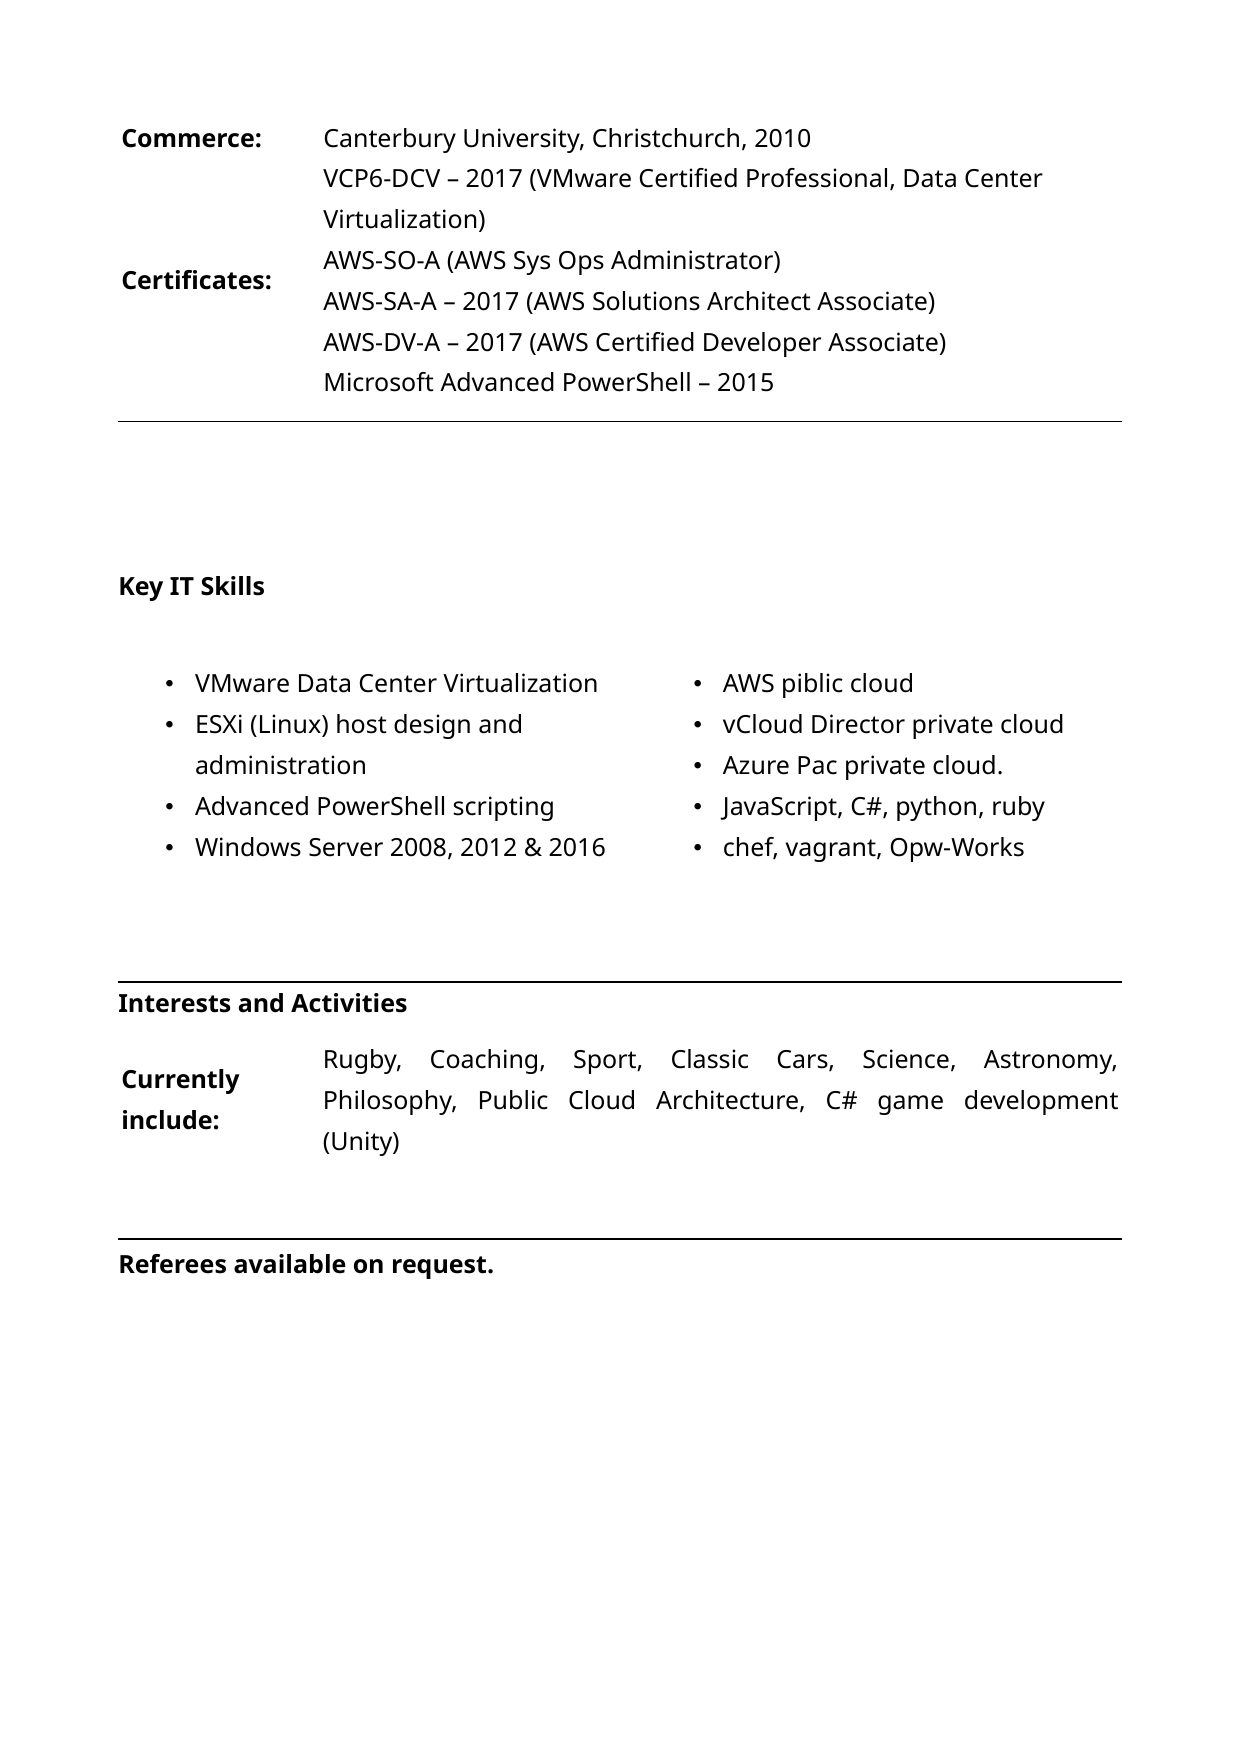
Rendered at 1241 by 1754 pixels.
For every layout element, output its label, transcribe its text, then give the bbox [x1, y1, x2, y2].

table_header Rugby, Coaching, Sport, Classic Cars, Science, Astronomy, Philosophy, Public Cloud Architecture, C# game development (Unity) [320, 1039, 1122, 1160]
text Key IT Skills [118, 565, 1122, 603]
text Interests and Activities [118, 983, 1122, 1019]
table_header AWS piblic cloud vCloud Director private cloud Azure Pac private cloud. JavaScript, C#, python, ruby chef, vagrant, Opw-Works [646, 622, 1122, 907]
text Referees available on request. [118, 1246, 1122, 1280]
table_header VMware Data Center Virtualization ESXi (Linux) host design and administration Advanced PowerShell scripting Windows Server 2008, 2012 & 2016 [118, 622, 646, 907]
table_header Currently include: [118, 1039, 320, 1160]
table_cell VCP6-DCV – 2017 (VMware Certified Professional, Data Center Virtualization) AWS-SO-A (AWS Sys Ops Administrator) AWS-SA-A – 2017 (AWS Solutions Architect Associate) AWS-DV-A – 2017 (AWS Certified Developer Associate) Microsoft Advanced PowerShell – 2015 [320, 158, 1122, 402]
table_header Commerce: [118, 118, 320, 158]
table_cell Certificates: [118, 158, 320, 402]
table_header Canterbury University, Christchurch, 2010 [320, 118, 1122, 158]
